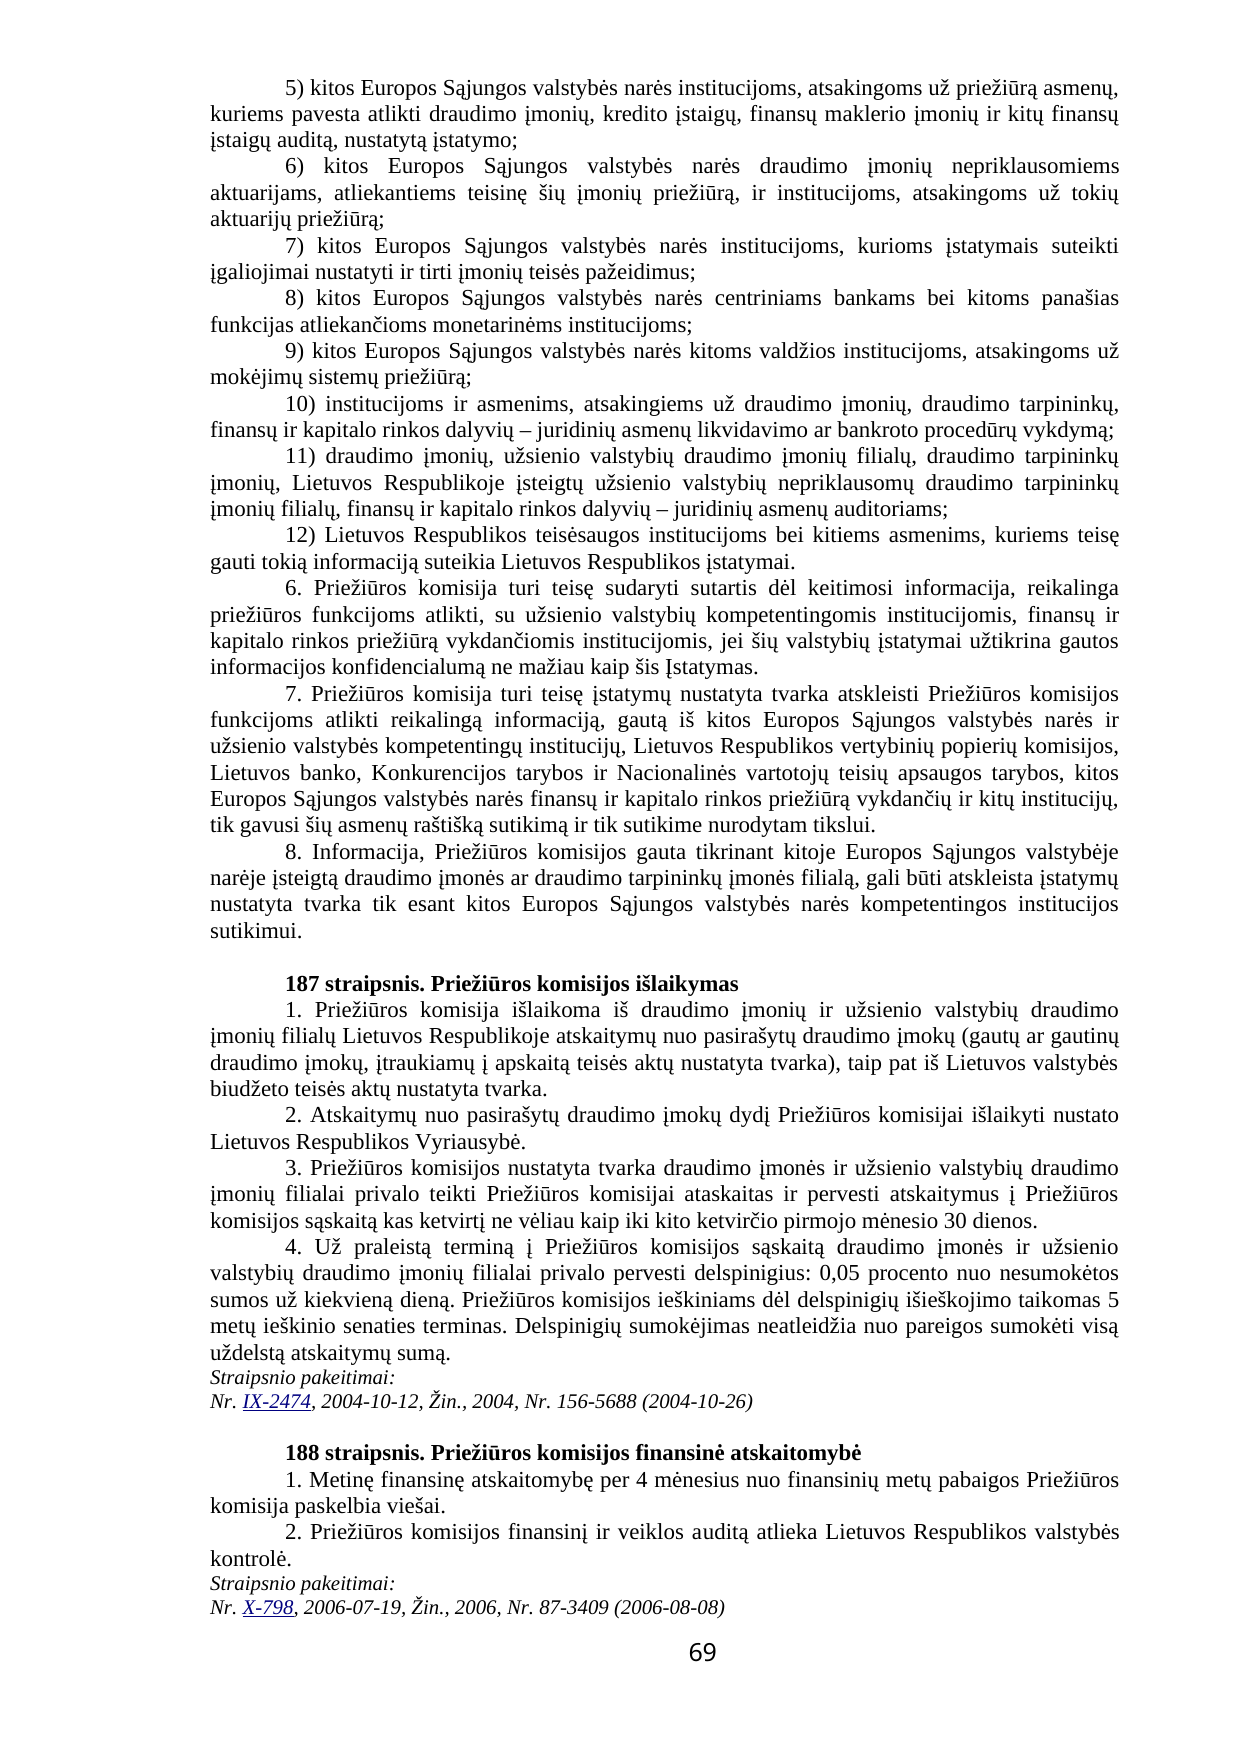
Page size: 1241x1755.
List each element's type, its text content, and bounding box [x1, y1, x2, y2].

text Nr. X-798, 2006-07-19, Žin., 2006, Nr. 87-3409 (2006-08-08) [210, 1595, 1120, 1619]
text 5) kitos Europos Sąjungos valstybės narės institucijoms, atsakingoms už priežiūrą asmenų, kuriems pavesta atlikti draudimo įmonių, kredito įstaigų, finansų maklerio įmonių ir kitų finansų įstaigų auditą, nustatytą įstatymo; [210, 73, 1120, 153]
subtitle 187 straipsnis. Priežiūros komisijos išlaikymas [210, 969, 1120, 996]
text 4. Už praleistą terminą į Priežiūros komisijos sąskaitą draudimo įmonės ir užsienio valstybių draudimo įmonių filialai privalo pervesti delspinigius: 0,05 procento nuo nesumokėtos sumos už kiekvieną dieną. Priežiūros komisijos ieškiniams dėl delspinigių išieškojimo taikomas 5 metų ieškinio senaties terminas. Delspinigių sumokėjimas neatleidžia nuo pareigos sumokėti visą uždelstą atskaitymų sumą. [210, 1233, 1120, 1365]
text 9) kitos Europos Sąjungos valstybės narės kitoms valdžios institucijoms, atsakingoms už mokėjimų sistemų priežiūrą; [210, 337, 1120, 390]
text 7. Priežiūros komisija turi teisę įstatymų nustatyta tvarka atskleisti Priežiūros komisijos funkcijoms atlikti reikalingą informaciją, gautą iš kitos Europos Sąjungos valstybės narės ir užsienio valstybės kompetentingų institucijų, Lietuvos Respublikos vertybinių popierių komisijos, Lietuvos banko, Konkurencijos tarybos ir Nacionalinės vartotojų teisių apsaugos tarybos, kitos Europos Sąjungos valstybės narės finansų ir kapitalo rinkos priežiūrą vykdančių ir kitų institucijų, tik gavusi šių asmenų raštišką sutikimą ir tik sutikime nurodytam tikslui. [210, 680, 1120, 838]
text 10) institucijoms ir asmenims, atsakingiems už draudimo įmonių, draudimo tarpininkų, finansų ir kapitalo rinkos dalyvių – juridinių asmenų likvidavimo ar bankroto procedūrų vykdymą; [210, 390, 1120, 442]
text 188 straipsnis. Priežiūros komisijos finansinė atskaitomybė [210, 1439, 1120, 1466]
text 2. Priežiūros komisijos finansinį ir veiklos auditą atlieka Lietuvos Respublikos valstybės kontrolė. [210, 1518, 1120, 1571]
text 1. Metinę finansinę atskaitomybę per 4 mėnesius nuo finansinių metų pabaigos Priežiūros komisija paskelbia viešai. [210, 1466, 1120, 1518]
text 8. Informacija, Priežiūros komisijos gauta tikrinant kitoje Europos Sąjungos valstybėje narėje įsteigtą draudimo įmonės ar draudimo tarpininkų įmonės filialą, gali būti atskleista įstatymų nustatyta tvarka tik esant kitos Europos Sąjungos valstybės narės kompetentingos institucijos sutikimui. [210, 838, 1120, 943]
text 7) kitos Europos Sąjungos valstybės narės institucijoms, kurioms įstatymais suteikti įgaliojimai nustatyti ir tirti įmonių teisės pažeidimus; [210, 232, 1120, 284]
text 12) Lietuvos Respublikos teisėsaugos institucijoms bei kitiems asmenims, kuriems teisę gauti tokią informaciją suteikia Lietuvos Respublikos įstatymai. [210, 522, 1120, 574]
text 8) kitos Europos Sąjungos valstybės narės centriniams bankams bei kitoms panašias funkcijas atliekančioms monetarinėms institucijoms; [210, 284, 1120, 337]
text 6. Priežiūros komisija turi teisę sudaryti sutartis dėl keitimosi informacija, reikalinga priežiūros funkcijoms atlikti, su užsienio valstybių kompetentingomis institucijomis, finansų ir kapitalo rinkos priežiūrą vykdančiomis institucijomis, jei šių valstybių įstatymai užtikrina gautos informacijos konfidencialumą ne mažiau kaip šis Įstatymas. [210, 574, 1120, 680]
text 11) draudimo įmonių, užsienio valstybių draudimo įmonių filialų, draudimo tarpininkų įmonių, Lietuvos Respublikoje įsteigtų užsienio valstybių nepriklausomų draudimo tarpininkų įmonių filialų, finansų ir kapitalo rinkos dalyvių – juridinių asmenų auditoriams; [210, 442, 1120, 522]
text Nr. IX-2474, 2004-10-12, Žin., 2004, Nr. 156-5688 (2004-10-26) [210, 1389, 1120, 1413]
text 6) kitos Europos Sąjungos valstybės narės draudimo įmonių nepriklausomiems aktuarijams, atliekantiems teisinę šių įmonių priežiūrą, ir institucijoms, atsakingoms už tokių aktuarijų priežiūrą; [210, 153, 1120, 232]
text 2. Atskaitymų nuo pasirašytų draudimo įmokų dydį Priežiūros komisijai išlaikyti nustato Lietuvos Respublikos Vyriausybė. [210, 1101, 1120, 1154]
text 1. Priežiūros komisija išlaikoma iš draudimo įmonių ir užsienio valstybių draudimo įmonių filialų Lietuvos Respublikoje atskaitymų nuo pasirašytų draudimo įmokų (gautų ar gautinų draudimo įmokų, įtraukiamų į apskaitą teisės aktų nustatyta tvarka), taip pat iš Lietuvos valstybės biudžeto teisės aktų nustatyta tvarka. [210, 996, 1120, 1101]
text Straipsnio pakeitimai: [210, 1365, 1120, 1389]
text 3. Priežiūros komisijos nustatyta tvarka draudimo įmonės ir užsienio valstybių draudimo įmonių filialai privalo teikti Priežiūros komisijai ataskaitas ir pervesti atskaitymus į Priežiūros komisijos sąskaitą kas ketvirtį ne vėliau kaip iki kito ketvirčio pirmojo mėnesio 30 dienos. [210, 1154, 1120, 1233]
text Straipsnio pakeitimai: [210, 1571, 1120, 1595]
